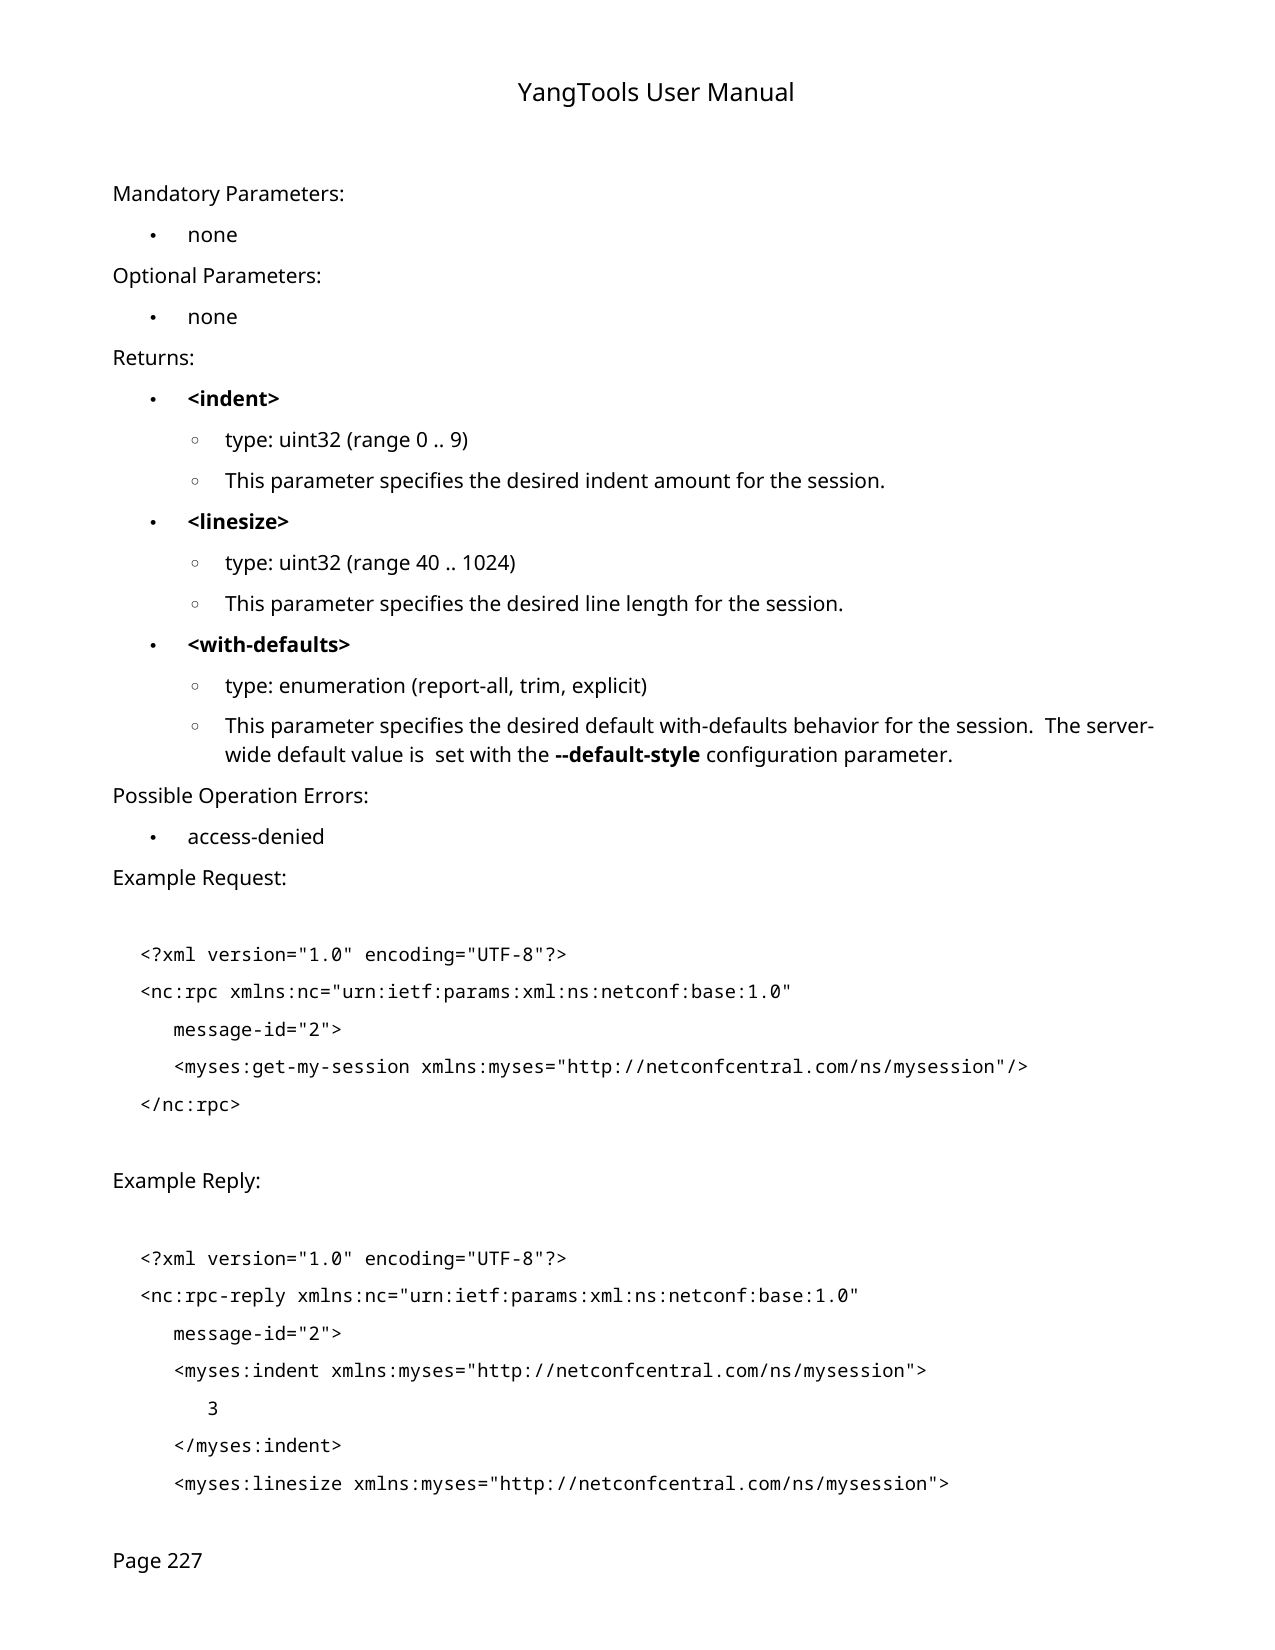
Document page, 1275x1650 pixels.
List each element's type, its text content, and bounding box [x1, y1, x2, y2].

list This parameter specifies the desired default with-defaults behavior for the session. The server-wide default value is set with the --default-style configuration parameter. [187, 712, 1200, 768]
text Possible Operation Errors: [112, 781, 1200, 809]
text message-id="2"> [139, 1016, 1200, 1042]
list This parameter specifies the desired indent amount for the session. [187, 466, 1200, 494]
text Returns: [112, 343, 1200, 372]
list <with-defaults> [150, 630, 1200, 658]
text Example Request: [112, 863, 1200, 891]
list <linesize> [150, 507, 1200, 535]
list type: enumeration (report-all, trim, explicit) [187, 671, 1200, 699]
text <myses:get-my-session xmlns:myses="http://netconfcentral.com/ns/mysession"/> [139, 1054, 1200, 1079]
list none [150, 302, 1200, 331]
list type: uint32 (range 0 .. 9) [187, 425, 1200, 453]
text <?xml version="1.0" encoding="UTF-8"?> [139, 941, 1200, 967]
text </nc:rpc> [139, 1091, 1200, 1117]
text <myses:linesize xmlns:myses="http://netconfcentral.com/ns/mysession"> [139, 1470, 1200, 1495]
text </myses:indent> [139, 1432, 1200, 1458]
list <indent> [150, 384, 1200, 413]
text Example Reply: [112, 1166, 1200, 1195]
text <?xml version="1.0" encoding="UTF-8"?> [139, 1245, 1200, 1270]
text <nc:rpc-reply xmlns:nc="urn:ietf:params:xml:ns:netconf:base:1.0" [139, 1282, 1200, 1308]
list access-denied [150, 822, 1200, 850]
text 3 [139, 1395, 1200, 1420]
list none [150, 220, 1200, 249]
list This parameter specifies the desired line length for the session. [187, 589, 1200, 617]
text Optional Parameters: [112, 261, 1200, 290]
list type: uint32 (range 40 .. 1024) [187, 548, 1200, 576]
text Mandatory Parameters: [112, 179, 1200, 208]
text <myses:indent xmlns:myses="http://netconfcentral.com/ns/mysession"> [139, 1357, 1200, 1383]
text <nc:rpc xmlns:nc="urn:ietf:params:xml:ns:netconf:base:1.0" [139, 979, 1200, 1004]
text message-id="2"> [139, 1320, 1200, 1345]
